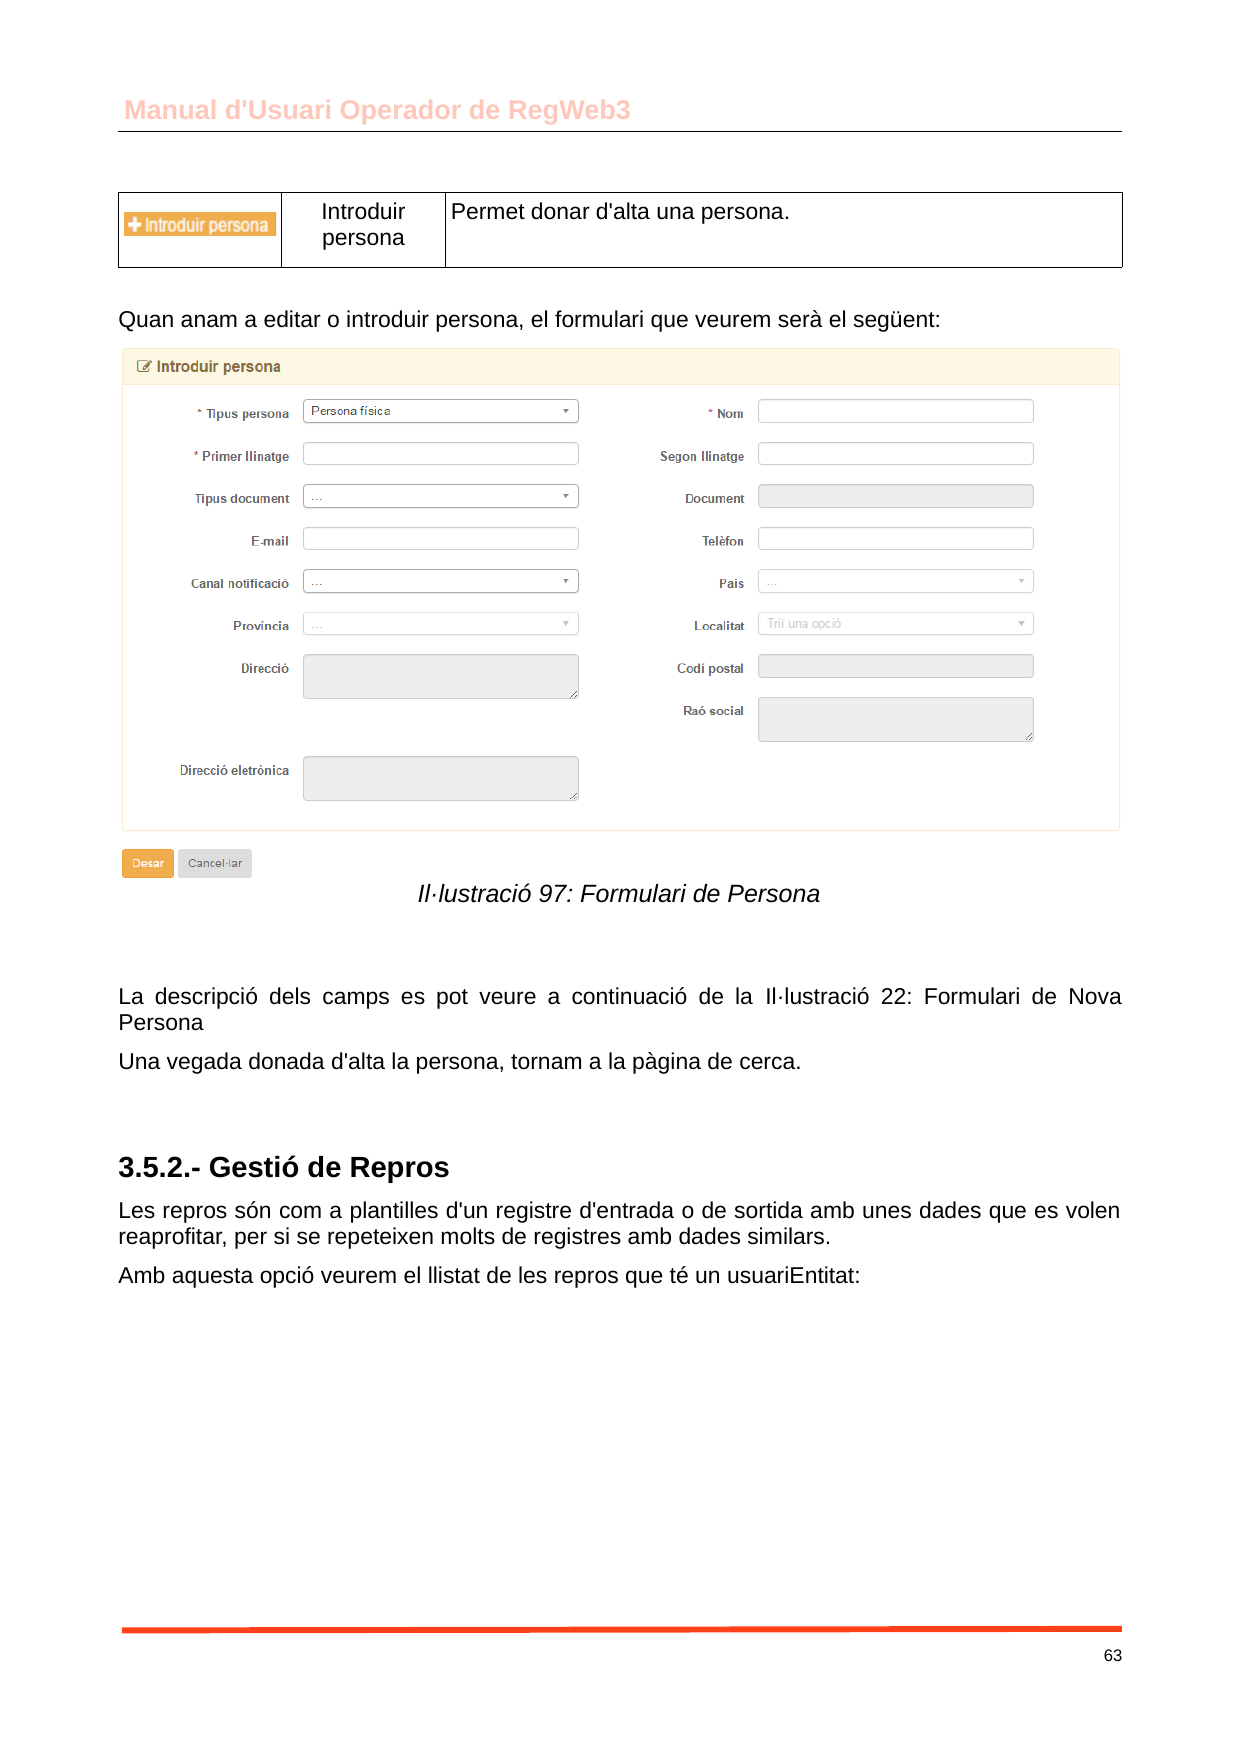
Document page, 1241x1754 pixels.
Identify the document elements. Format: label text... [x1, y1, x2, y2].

subtitle Gestió de Repros [118, 1151, 1122, 1184]
table_cell Introduir persona [282, 193, 445, 267]
table_cell [119, 193, 281, 267]
table_cell Permet donar d'alta una persona. [446, 193, 1122, 267]
text Una vegada donada d'alta la persona, tornam a la pàgina de cerca. [118, 1048, 1122, 1074]
text Il·lustració : Formulari de Persona [118, 880, 1122, 908]
text Les repros són com a plantilles d'un registre d'entrada o de sortida amb unes dades que es volen reaprofitar, per si se repeteixen molts de registres amb dades similars. [118, 1197, 1122, 1249]
text La descripció dels camps es pot veure a continuació de la Il·lustració 22: Formulari de Nova Persona [118, 983, 1122, 1035]
text Quan anam a editar o introduir persona, el formulari que veurem serà el següent: [118, 306, 1122, 332]
text Amb aquesta opció veurem el llistat de les repros que té un usuariEntitat: [118, 1262, 1122, 1288]
